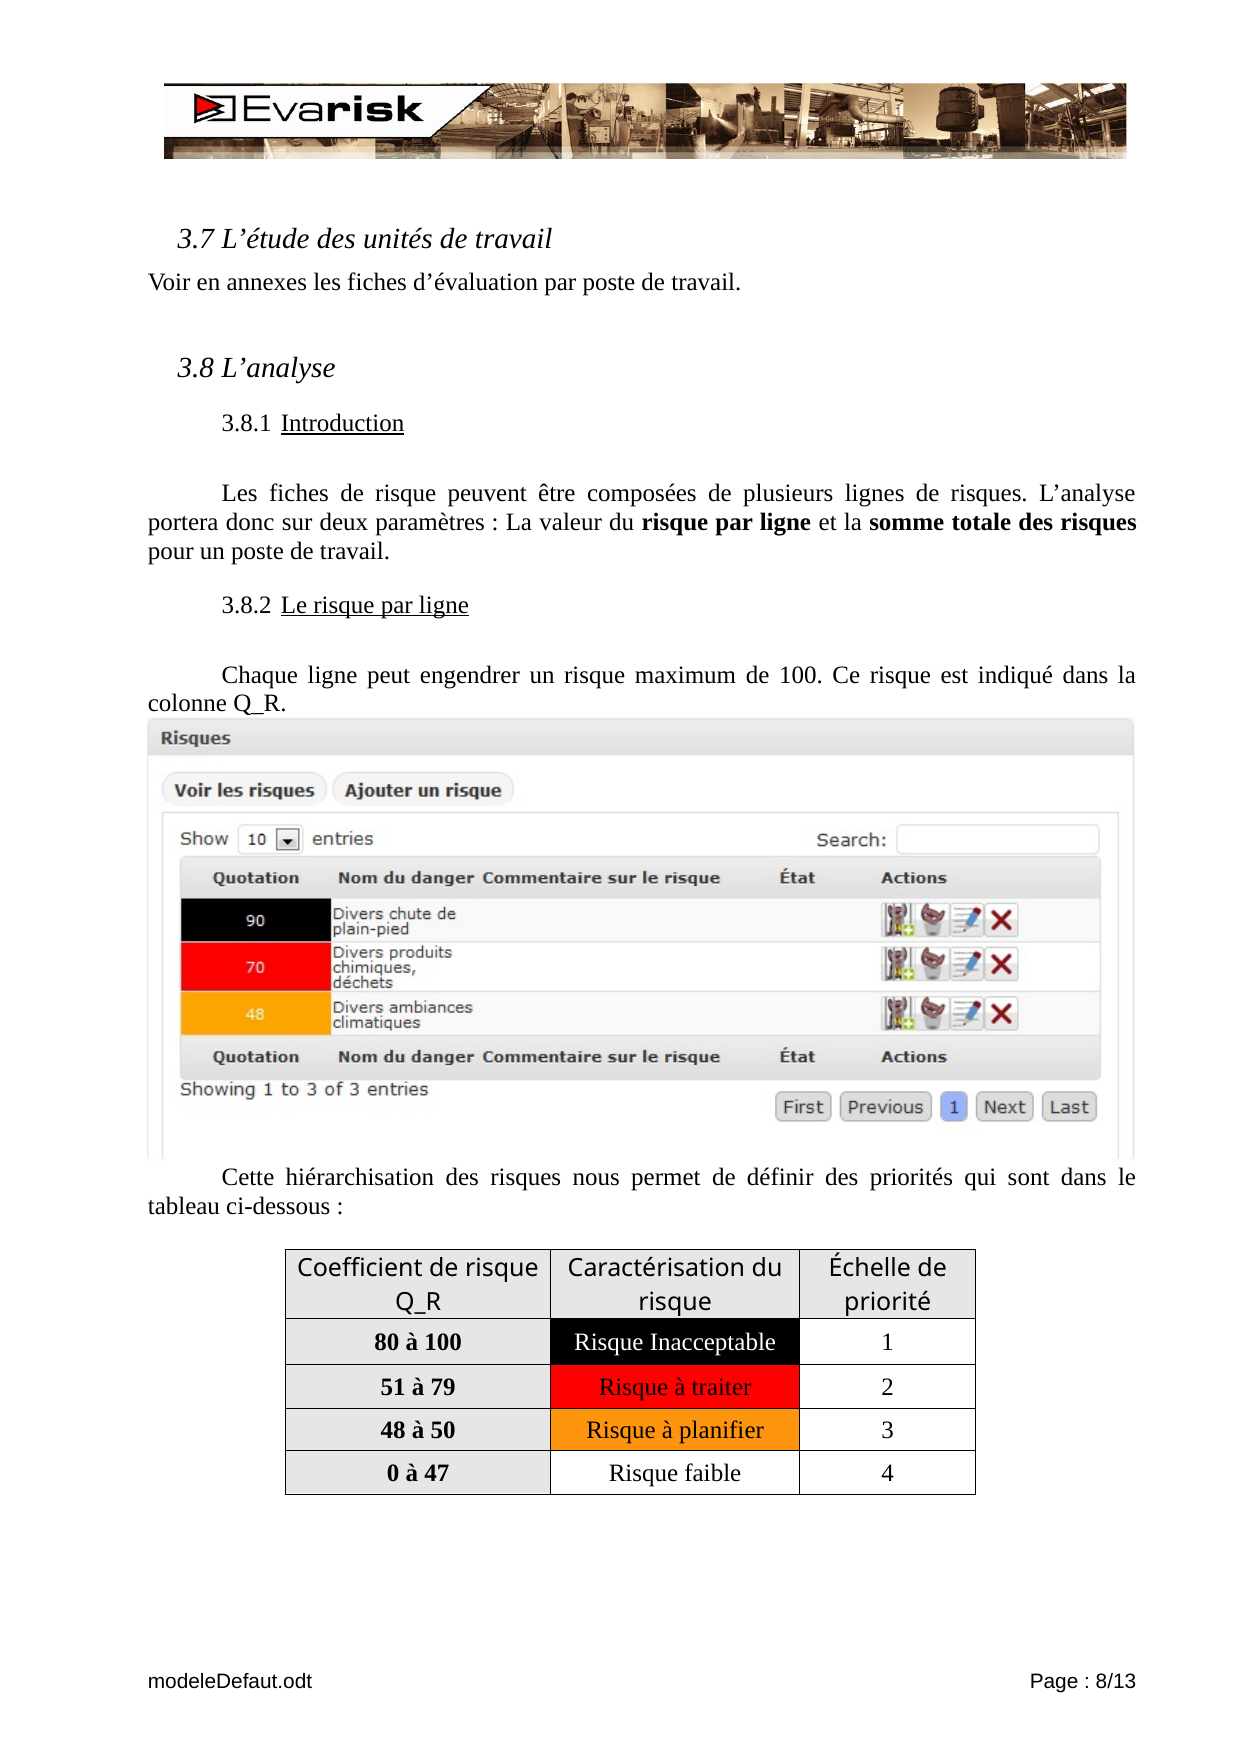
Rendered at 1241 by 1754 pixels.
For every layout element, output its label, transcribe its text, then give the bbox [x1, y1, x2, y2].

table_cell Risque à planifier [551, 1409, 799, 1450]
subtitle L’étude des unités de travail [177, 221, 1137, 255]
text Chaque ligne peut engendrer un risque maximum de 100. Ce risque est indiqué dans la colonne Q_R. [148, 660, 1137, 717]
table_cell Risque Inacceptable [551, 1319, 799, 1364]
table_cell 2 [800, 1365, 975, 1408]
table_cell Risque faible [551, 1451, 799, 1493]
text Cette hiérarchisation des risques nous permet de définir des priorités qui sont dans le tableau ci-dessous : [148, 1163, 1137, 1220]
table_cell 48 à 50 [286, 1409, 550, 1450]
table_header Caractérisation du risque [551, 1250, 799, 1318]
table_cell Risque à traiter [551, 1365, 799, 1408]
text Voir en annexes les fiches d’évaluation par poste de travail. [148, 267, 1137, 296]
table_cell 4 [800, 1451, 975, 1493]
table_header Échelle de priorité [800, 1250, 975, 1318]
table_cell 3 [800, 1409, 975, 1450]
subtitle Introduction [221, 408, 1137, 437]
table_cell 1 [800, 1319, 975, 1364]
table_cell 80 à 100 [286, 1319, 550, 1364]
table_header Coefficient de risque Q_R [286, 1250, 550, 1318]
table_cell 51 à 79 [286, 1365, 550, 1408]
subtitle Le risque par ligne [221, 590, 1137, 618]
table_cell 0 à 47 [286, 1451, 550, 1493]
subtitle L’analyse [177, 350, 1137, 383]
text Les fiches de risque peuvent être composées de plusieurs lignes de risques. L’analyse portera donc sur deux paramètres : La valeur du risque par ligne et la somme totale des risques pour un poste de travail. [148, 478, 1137, 565]
picture [147, 717, 1137, 1163]
